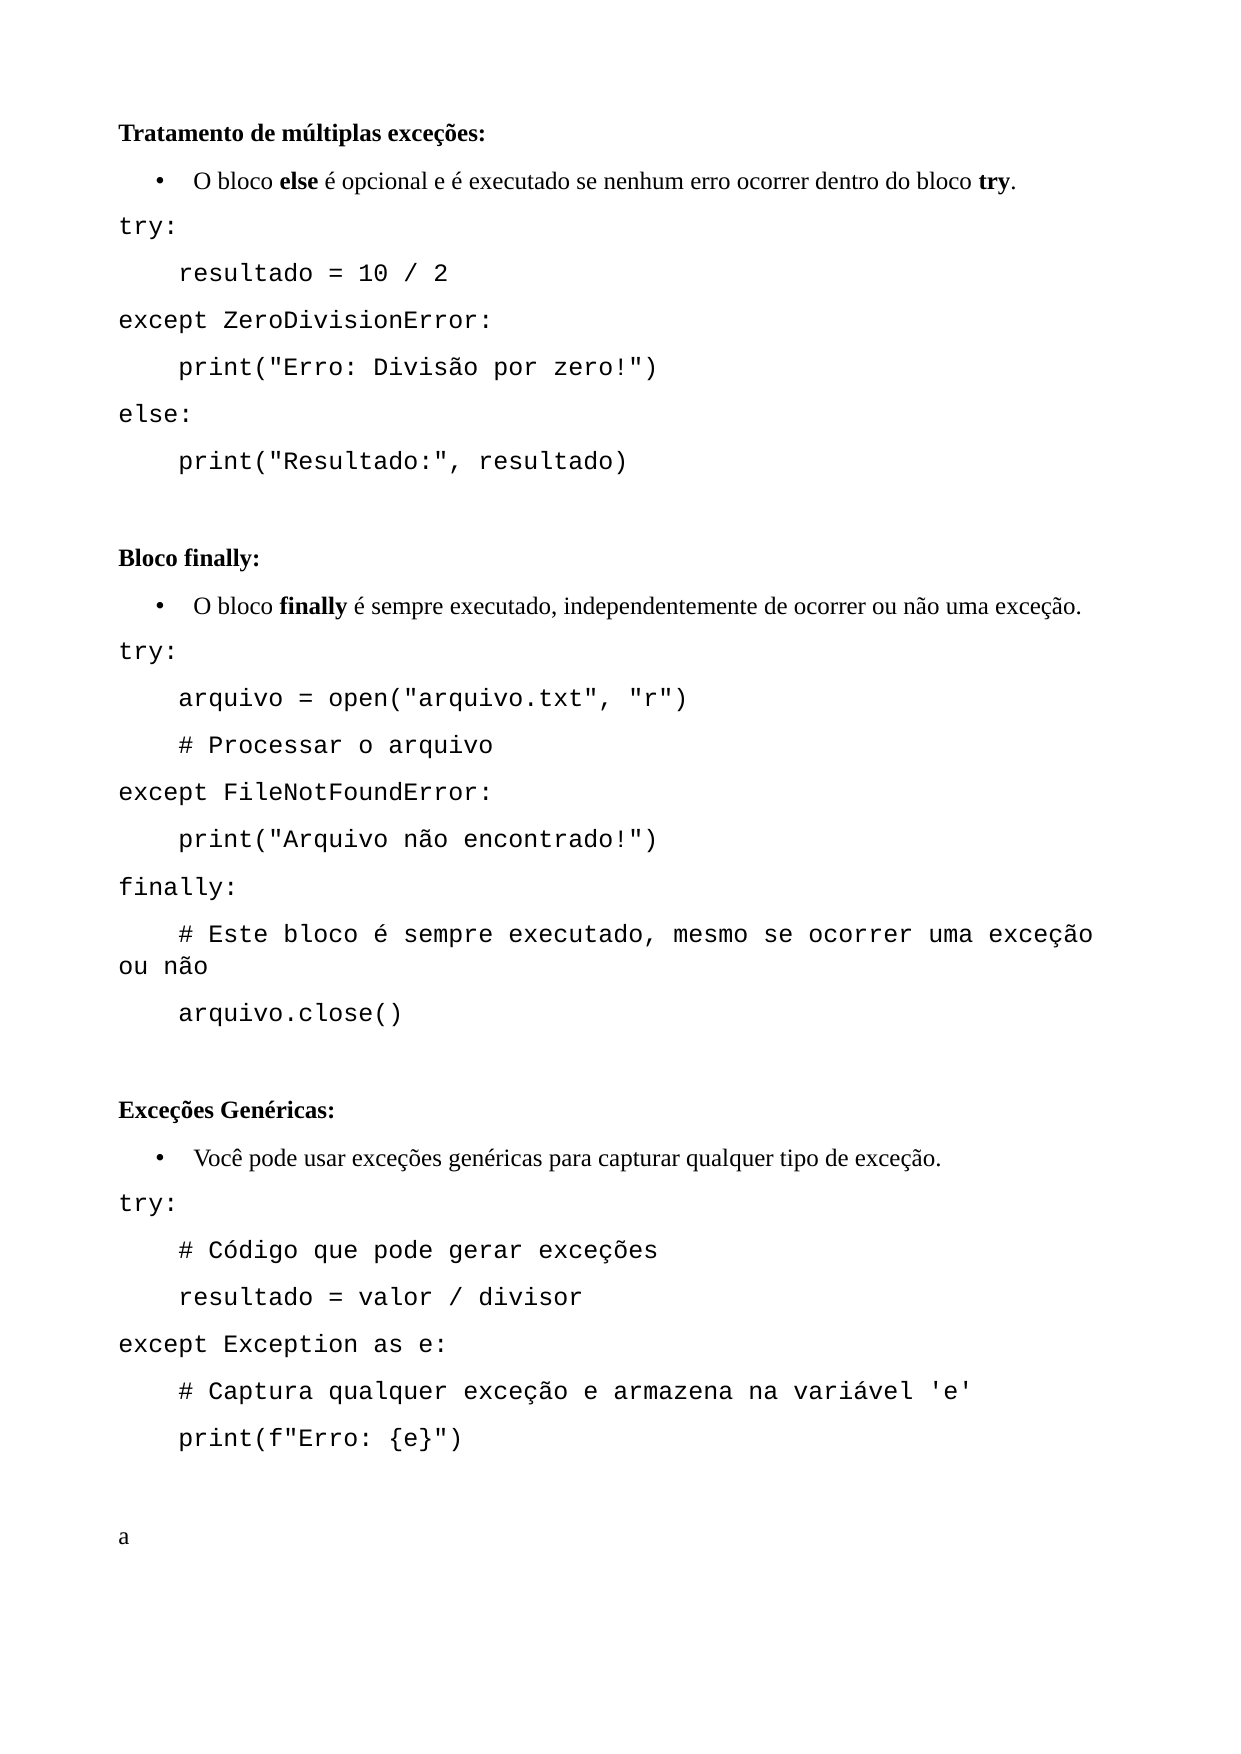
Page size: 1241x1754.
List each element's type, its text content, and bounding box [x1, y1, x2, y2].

text print(f"Erro: {e}") [118, 1426, 1122, 1454]
text finally: [118, 874, 1122, 902]
text a [118, 1521, 1122, 1549]
text print("Arquivo não encontrado!") [118, 827, 1122, 855]
text except FileNotFoundError: [118, 780, 1122, 808]
text Bloco finally: [118, 543, 1122, 572]
text arquivo.close() [118, 1001, 1122, 1029]
list O bloco else é opcional e é executado se nenhum erro ocorrer dentro do bloco try. [156, 166, 1122, 194]
text resultado = 10 / 2 [118, 260, 1122, 289]
text except Exception as e: [118, 1332, 1122, 1360]
text print("Resultado:", resultado) [118, 449, 1122, 477]
text # Captura qualquer exceção e armazena na variável 'e' [118, 1379, 1122, 1407]
text try: [118, 639, 1122, 667]
text else: [118, 402, 1122, 430]
text # Código que pode gerar exceções [118, 1238, 1122, 1266]
text resultado = valor / divisor [118, 1285, 1122, 1313]
text Exceções Genéricas: [118, 1095, 1122, 1124]
text # Processar o arquivo [118, 733, 1122, 761]
list Você pode usar exceções genéricas para capturar qualquer tipo de exceção. [156, 1143, 1122, 1172]
text except ZeroDivisionError: [118, 307, 1122, 336]
text arquivo = open("arquivo.txt", "r") [118, 686, 1122, 714]
text try: [118, 1191, 1122, 1219]
text # Este bloco é sempre executado, mesmo se ocorrer uma exceção ou não [118, 921, 1122, 982]
text Tratamento de múltiplas exceções: [118, 118, 1122, 147]
list O bloco finally é sempre executado, independentemente de ocorrer ou não uma exceção. [156, 591, 1122, 620]
text try: [118, 213, 1122, 242]
text print("Erro: Divisão por zero!") [118, 354, 1122, 383]
